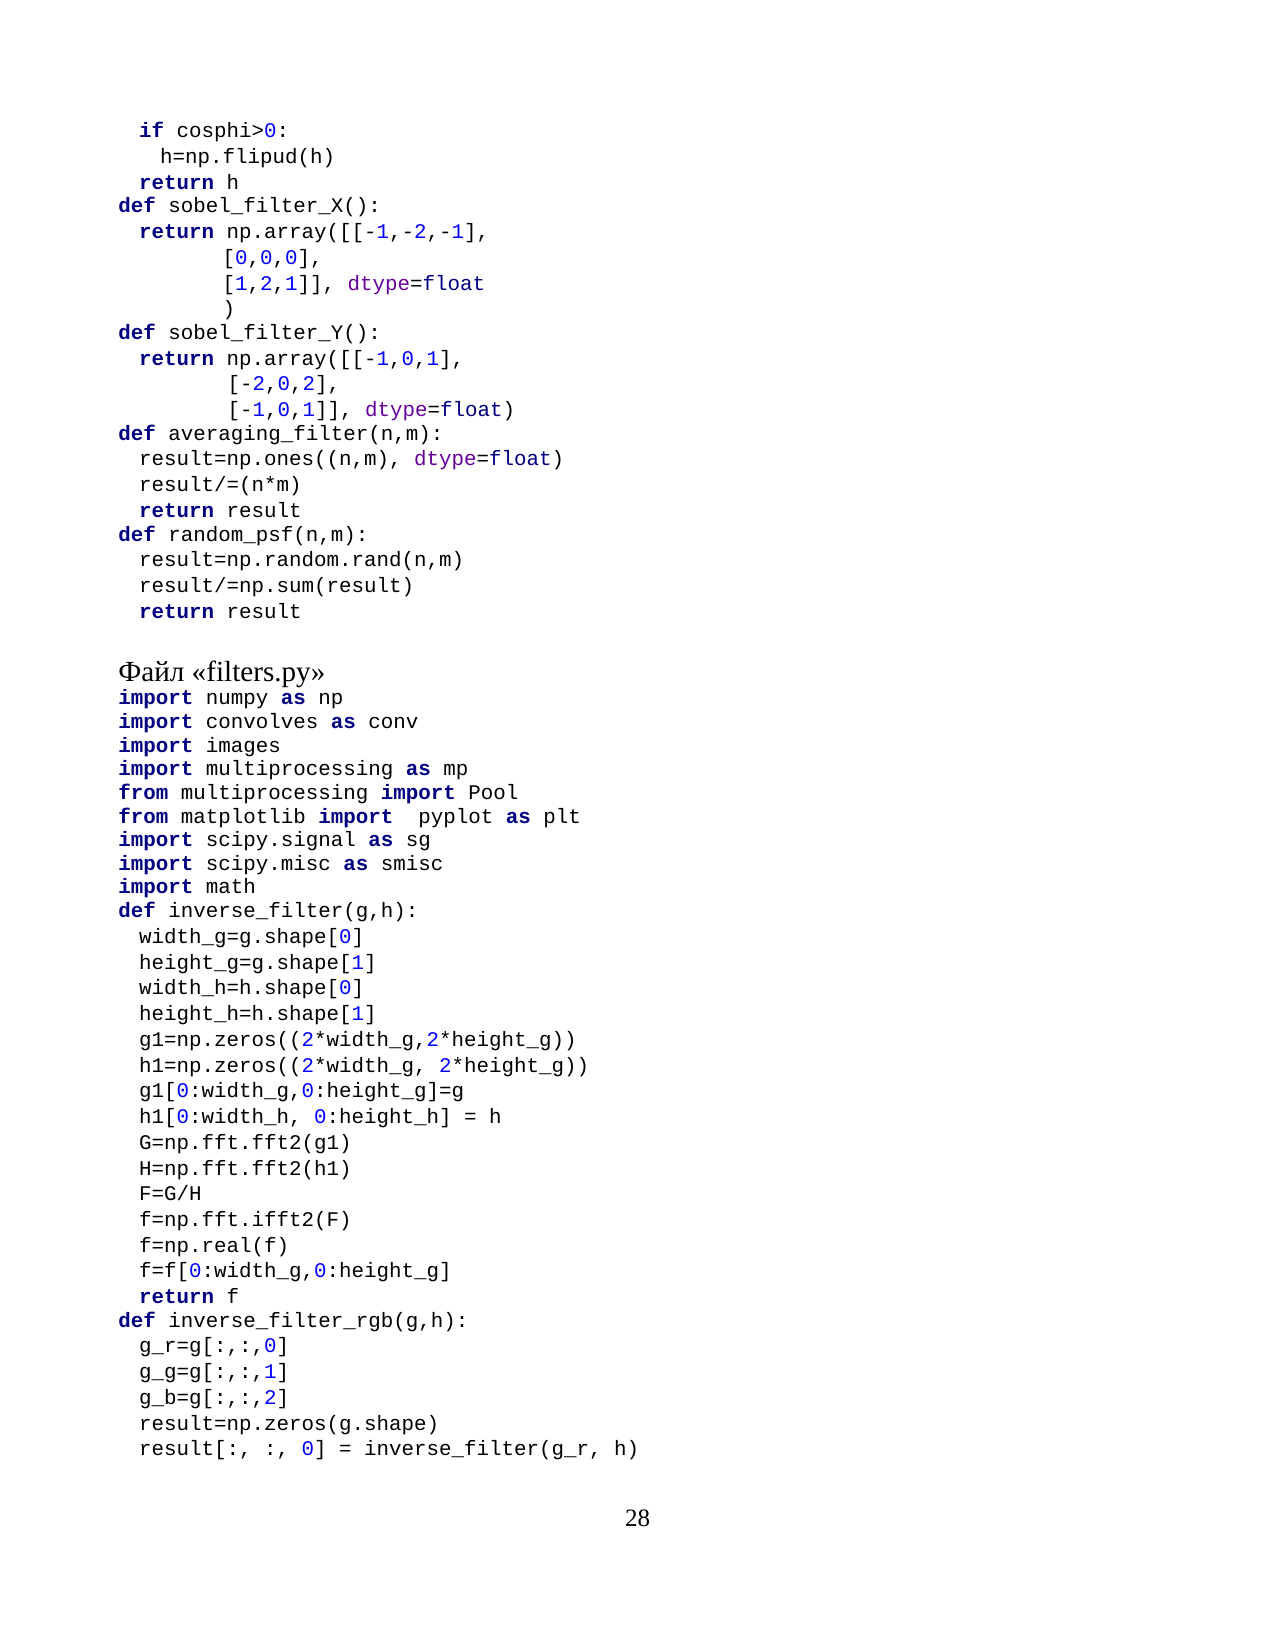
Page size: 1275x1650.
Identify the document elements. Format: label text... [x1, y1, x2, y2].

text import scipy.signal as sg [118, 829, 1157, 853]
text def sobel_filter_Y(): [118, 322, 1157, 346]
text result[:, :, 0] = inverse_filter(g_r, h) [118, 1436, 1157, 1462]
text import numpy as np [118, 687, 1157, 711]
text height_g=g.shape[1] [118, 949, 1157, 975]
text import images [118, 735, 1157, 758]
text g1=np.zeros((2*width_g,2*height_g)) [118, 1027, 1157, 1052]
text return np.array([[-1,0,1], [118, 346, 1157, 371]
text g_r=g[:,:,0] [118, 1333, 1157, 1359]
text import math [118, 877, 1157, 900]
text result=np.zeros(g.shape) [118, 1411, 1157, 1436]
text [1,2,1]], dtype=float [118, 270, 1157, 296]
text width_g=g.shape[0] [118, 924, 1157, 949]
text ) [118, 296, 1157, 322]
text f=np.fft.ifft2(F) [118, 1207, 1157, 1233]
text def random_psf(n,m): [118, 523, 1157, 547]
text import convolves as conv [118, 711, 1157, 735]
text f=f[0:width_g,0:height_g] [118, 1258, 1157, 1284]
text result=np.random.rand(n,m) [118, 547, 1157, 573]
text H=np.fft.fft2(h1) [118, 1155, 1157, 1181]
text if cosphi>0: [118, 118, 1157, 144]
text [-1,0,1]], dtype=float) [118, 397, 1157, 423]
text return h [118, 169, 1157, 195]
text F=G/H [118, 1181, 1157, 1207]
text from multiprocessing import Pool [118, 782, 1157, 806]
text import scipy.misc as smisc [118, 853, 1157, 877]
text return result [118, 498, 1157, 523]
text g1[0:width_g,0:height_g]=g [118, 1078, 1157, 1104]
text result=np.ones((n,m), dtype=float) [118, 446, 1157, 472]
text def sobel_filter_X(): [118, 195, 1157, 219]
text width_h=h.shape[0] [118, 975, 1157, 1001]
text def inverse_filter(g,h): [118, 900, 1157, 924]
text f=np.real(f) [118, 1233, 1157, 1258]
text h1[0:width_h, 0:height_h] = h [118, 1104, 1157, 1130]
text def averaging_filter(n,m): [118, 423, 1157, 446]
text h1=np.zeros((2*width_g, 2*height_g)) [118, 1052, 1157, 1078]
text def inverse_filter_rgb(g,h): [118, 1310, 1157, 1333]
text height_h=h.shape[1] [118, 1001, 1157, 1027]
text return np.array([[-1,-2,-1], [118, 219, 1157, 245]
text Файл «filters.py» [118, 654, 1157, 687]
text [0,0,0], [118, 245, 1157, 270]
text [-2,0,2], [118, 371, 1157, 397]
text g_g=g[:,:,1] [118, 1359, 1157, 1385]
text result/=(n*m) [118, 472, 1157, 498]
text result/=np.sum(result) [118, 573, 1157, 599]
text from matplotlib import pyplot as plt [118, 806, 1157, 829]
text h=np.flipud(h) [118, 144, 1157, 169]
text g_b=g[:,:,2] [118, 1385, 1157, 1411]
text G=np.fft.fft2(g1) [118, 1130, 1157, 1155]
text return f [118, 1284, 1157, 1310]
text return result [118, 599, 1157, 624]
text import multiprocessing as mp [118, 758, 1157, 782]
